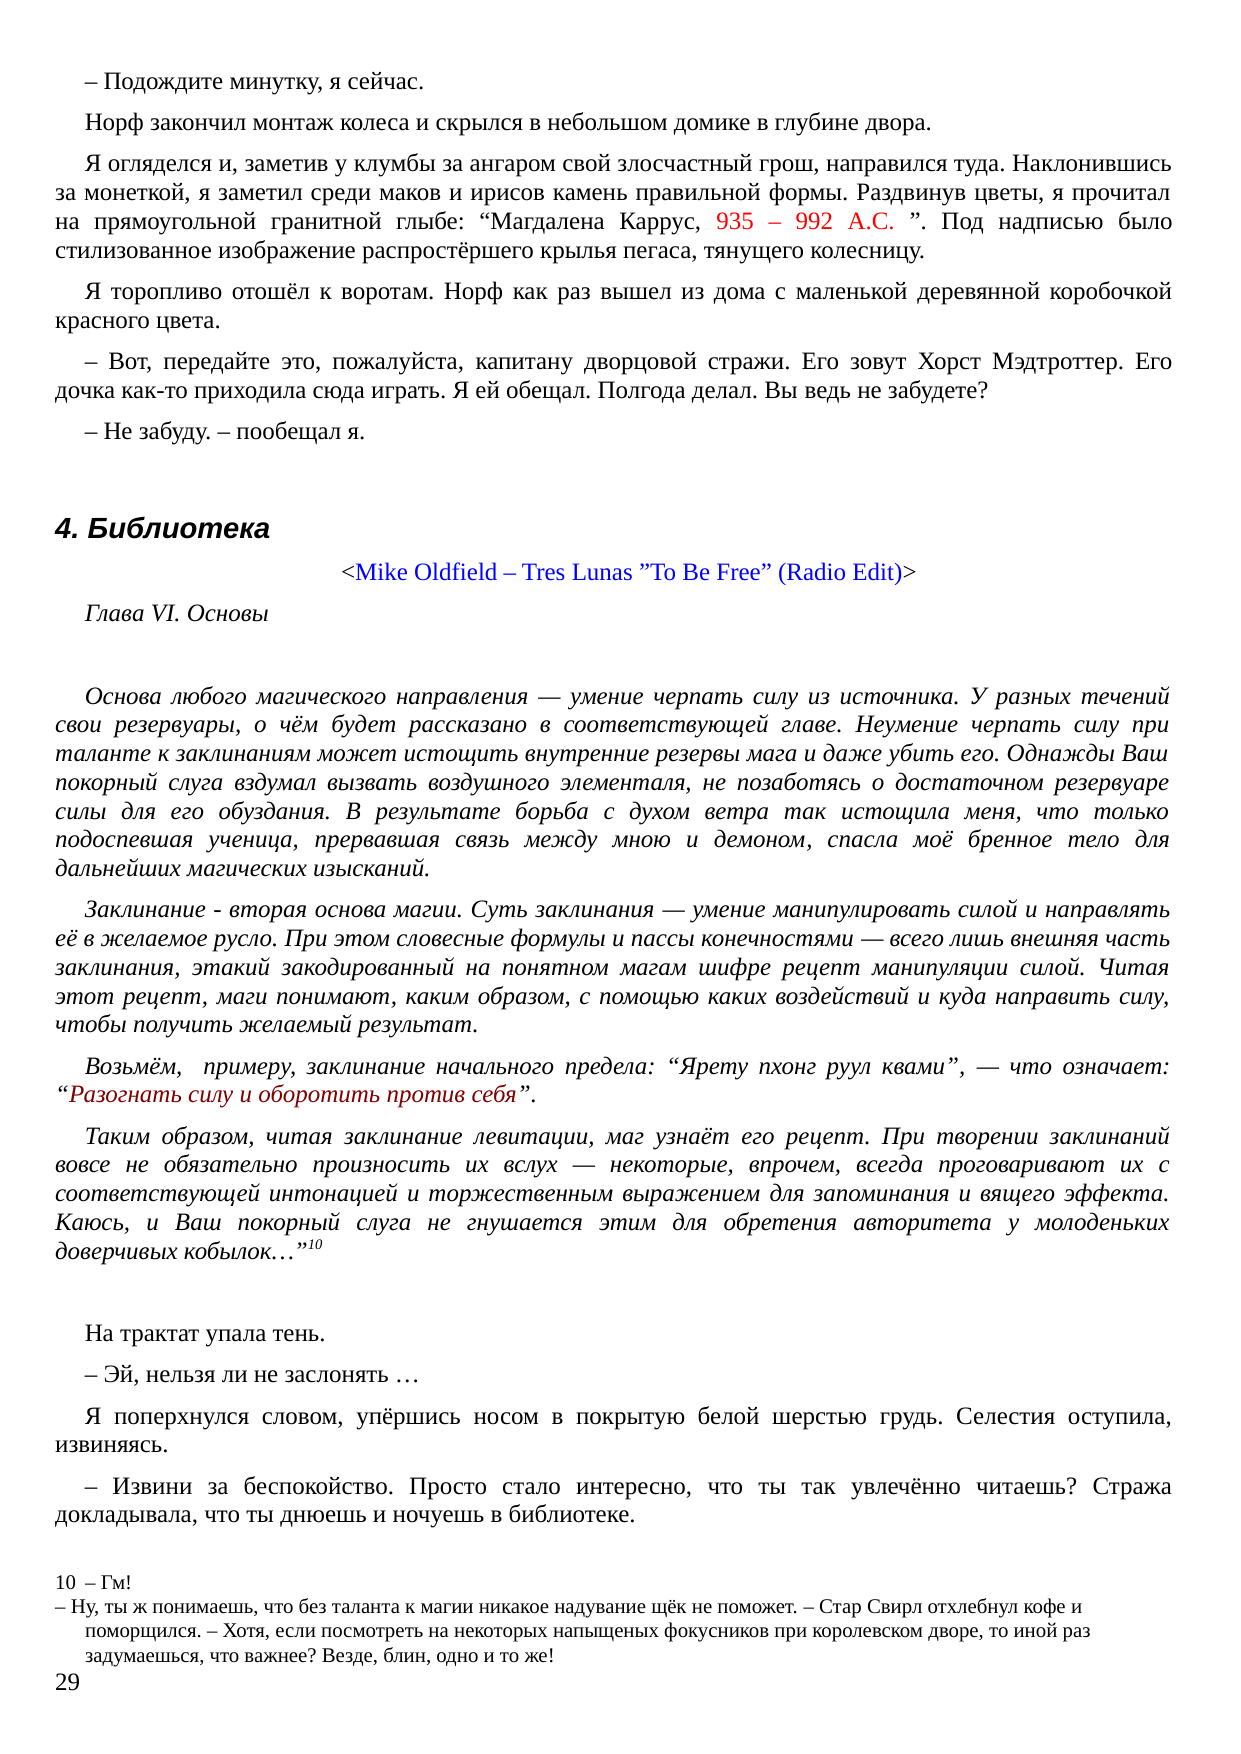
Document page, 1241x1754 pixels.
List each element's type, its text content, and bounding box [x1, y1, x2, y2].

text – Ну, ты ж понимаешь, что без таланта к магии никакое надувание щёк не поможет. – Стар Свирл отхлебнул кофе и поморщился. – Хотя, если посмотреть на некоторых напыщеных фокусников при королевском дворе, то иной раз задумаешься, что важнее? Везде, блин, одно и то же! [55, 1594, 1173, 1667]
text Глава VI. Основы [55, 598, 1173, 627]
text Заклинание - вторая основа магии. Суть заклинания — умение манипулировать силой и направлять её в желаемое русло. При этом словесные формулы и пассы конечностями — всего лишь внешняя часть заклинания, этакий закодированный на понятном магам шифре рецепт манипуляции силой. Читая этот рецепт, маги понимают, каким образом, с помощью каких воздействий и куда направить силу, чтобы получить желаемый результат. [55, 894, 1173, 1038]
text Я поперхнулся словом, упёршись носом в покрытую белой шерстью грудь. Селестия оступила, извиняясь. [55, 1401, 1173, 1458]
text На трактат упала тень. [55, 1318, 1173, 1347]
text <Mike Oldfield – Tres Lunas ”To Be Free” (Radio Edit)> [55, 557, 1173, 586]
text Норф закончил монтаж колеса и скрылся в небольшом домике в глубине двора. [55, 107, 1173, 136]
text Я огляделся и, заметив у клумбы за ангаром свой злосчастный грош, направился туда. Наклонившись за монеткой, я заметил среди маков и ирисов камень правильной формы. Раздвинув цветы, я прочитал на прямоугольной гранитной глыбе: “Магдалена Каррус, 935 – 992 A.C. ”. Под надписью было стилизованное изображение распростёршего крылья пегаса, тянущего колесницу. [55, 148, 1173, 263]
subtitle 4. Библиотека [55, 511, 1173, 544]
text – Гм! [55, 1570, 1173, 1594]
text – Подождите минутку, я сейчас. [55, 66, 1173, 95]
text – Вот, передайте это, пожалуйста, капитану дворцовой стражи. Его зовут Хорст Мэдтроттер. Его дочка как-то приходила сюда играть. Я ей обещал. Полгода делал. Вы ведь не забудете? [55, 346, 1173, 403]
text Возьмём, примеру, заклинание начального предела: “Ярету пхонг руул квами”, — что означает: “Разогнать силу и оборотить против себя”. [55, 1051, 1173, 1108]
text – Эй, нельзя ли не заслонять … [55, 1359, 1173, 1388]
text Таким образом, читая заклинание левитации, маг узнаёт его рецепт. При творении заклинаний вовсе не обязательно произносить их вслух — некоторые, впрочем, всегда проговаривают их с соответствующей интонацией и торжественным выражением для запоминания и вящего эффекта. Каюсь, и Ваш покорный слуга не гнушается этим для обретения авторитета у молоденьких доверчивых кобылок…” [55, 1121, 1173, 1264]
text – Извини за беспокойство. Просто стало интересно, что ты так увлечённо читаешь? Стража докладывала, что ты днюешь и ночуешь в библиотеке. [55, 1471, 1173, 1528]
text – Не забуду. – пообещал я. [55, 416, 1173, 445]
text Основа любого магического направления — умение черпать силу из источника. У разных течений свои резервуары, о чём будет рассказано в соответствующей главе. Неумение черпать силу при таланте к заклинаниям может истощить внутренние резервы мага и даже убить его. Однажды Ваш покорный слуга вздумал вызвать воздушного элементаля, не позаботясь о достаточном резервуаре силы для его обуздания. В результате борьба с духом ветра так истощила меня, что только подоспевшая ученица, прервавшая связь между мною и демоном, спасла моё бренное тело для дальнейших магических изысканий. [55, 681, 1173, 882]
text Я торопливо отошёл к воротам. Норф как раз вышел из дома с маленькой деревянной коробочкой красного цвета. [55, 276, 1173, 333]
